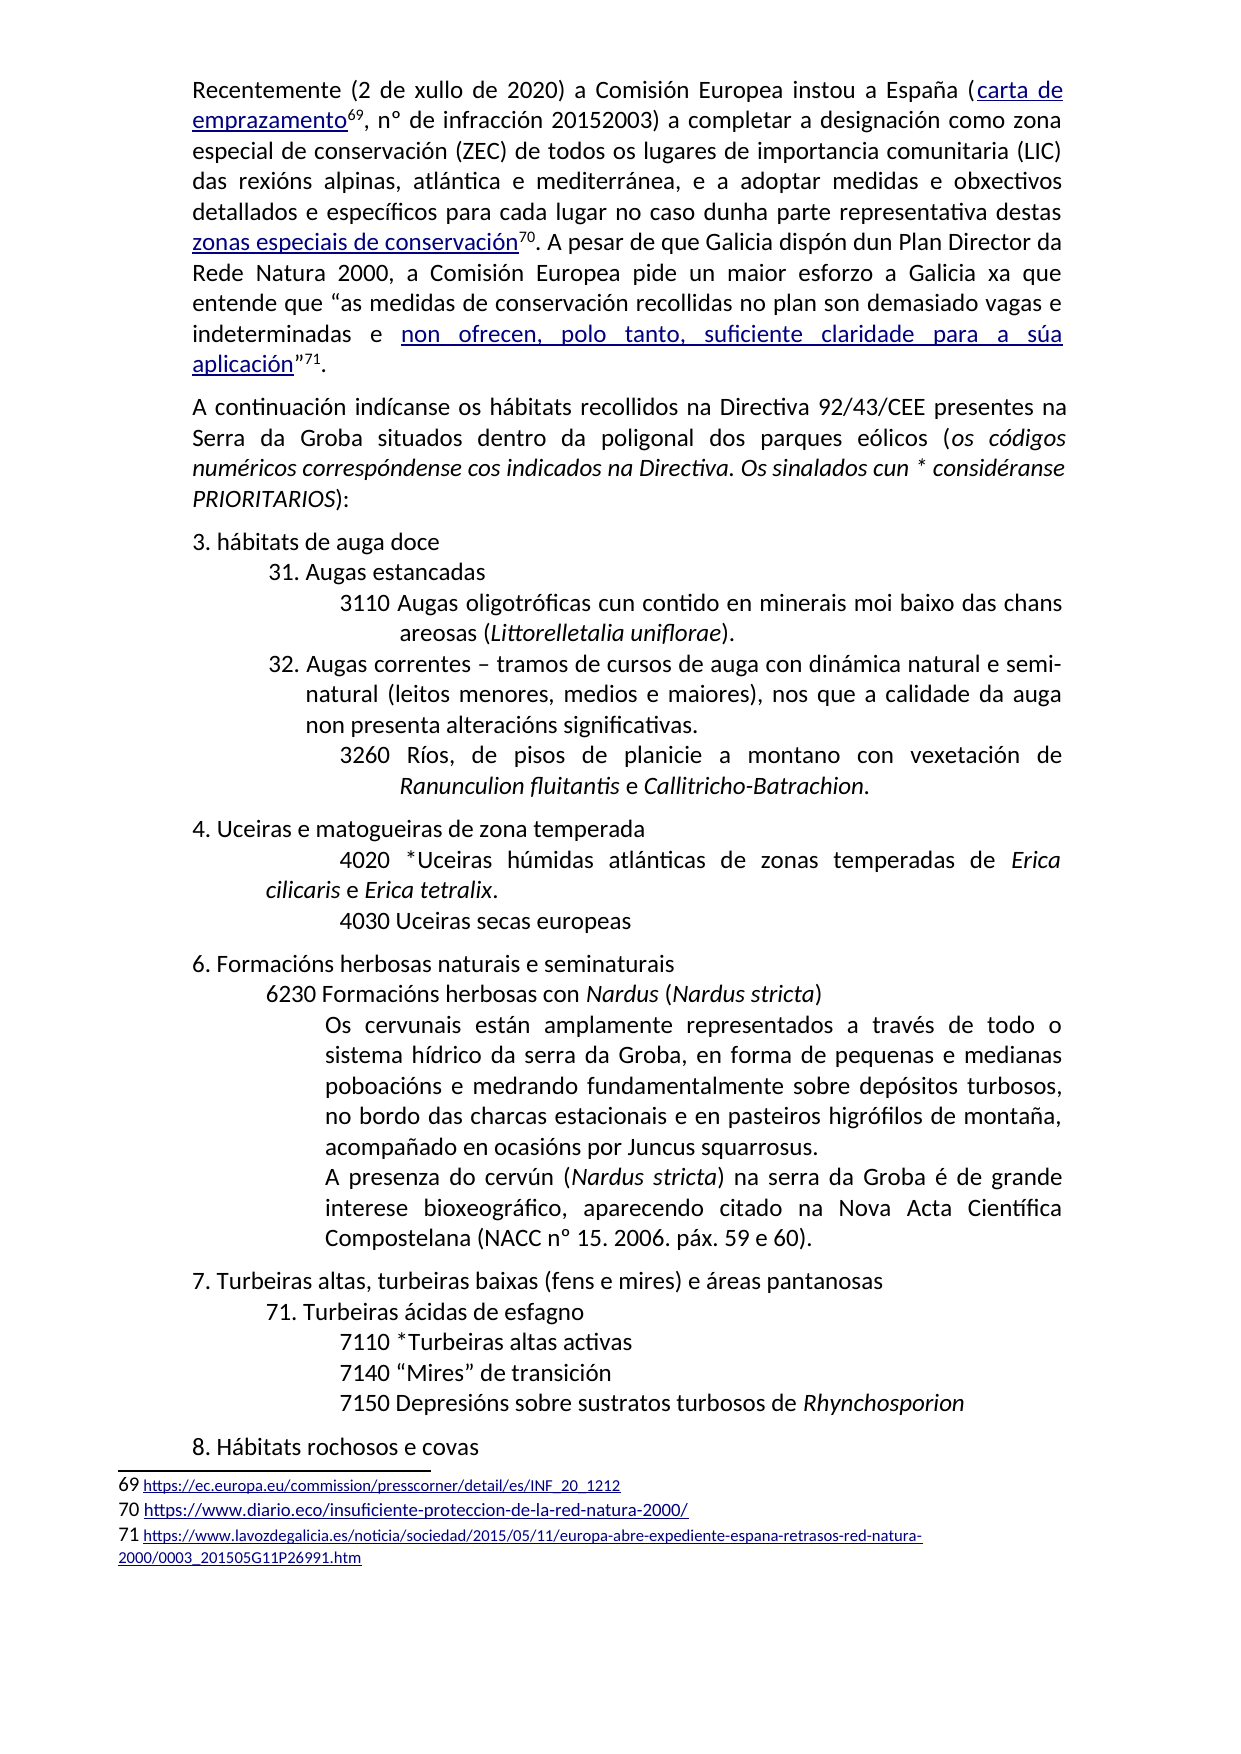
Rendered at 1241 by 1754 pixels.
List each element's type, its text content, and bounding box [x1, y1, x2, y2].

text 71. Turbeiras ácidas de esfagno [118, 1296, 1063, 1327]
text 31. Augas estancadas [268, 557, 1063, 587]
text 4. Uceiras e matogueiras de zona temperada [118, 813, 1063, 844]
text Recentemente (2 de xullo de 2020) a Comisión Europea instou a España (carta de emprazamento, nº de infracción 20152003) a completar a designación como zona especial de conservación (ZEC) de todos os lugares de importancia comunitaria (LIC) das rexións alpinas, atlántica e mediterránea, e a adoptar medidas e obxectivos detallados e específicos para cada lugar no caso dunha parte representativa destas zonas especiais de conservación. A pesar de que Galicia dispón dun Plan Director da Rede Natura 2000, a Comisión Europea pide un maior esforzo a Galicia xa que entende que “as medidas de conservación recollidas no plan son demasiado vagas e indeterminadas e non ofrecen, polo tanto, suficiente claridade para a súa aplicación”. [192, 74, 1063, 379]
text Os cervunais están amplamente representados a través de todo o sistema hídrico da serra da Groba, en forma de pequenas e medianas poboacións e medrando fundamentalmente sobre depósitos turbosos, no bordo das charcas estacionais e en pasteiros higrófilos de montaña, acompañado en ocasións por Juncus squarrosus. [325, 1009, 1063, 1161]
text https://www.diario.eco/insuficiente-proteccion-de-la-red-natura-2000/ [118, 1496, 1063, 1522]
text 3110 Augas oligotróficas cun contido en minerais moi baixo das chans areosas (Littorelletalia uniflorae). [339, 587, 1063, 648]
text 4030 Uceiras secas europeas [266, 905, 1063, 935]
text 7110 *Turbeiras altas activas [118, 1327, 1063, 1357]
text 8. Hábitats rochosos e covas [118, 1431, 1063, 1461]
text A presenza do cervún (Nardus stricta) na serra da Groba é de grande interese bioxeográfico, aparecendo citado na Nova Acta Científica Compostelana (NACC nº 15. 2006. páx. 59 e 60). [325, 1161, 1063, 1253]
text https://ec.europa.eu/commission/presscorner/detail/es/INF_20_1212 [118, 1471, 1063, 1496]
text 6. Formacións herbosas naturais e seminaturais [118, 948, 1063, 978]
text 7140 “Mires” de transición [118, 1357, 1063, 1388]
text 32. Augas correntes – tramos de cursos de auga con dinámica natural e semi-natural (leitos menores, medios e maiores), nos que a calidade da auga non presenta alteracións significativas. [268, 648, 1063, 740]
text 4020 *Uceiras húmidas atlánticas de zonas temperadas de Erica cilicaris e Erica tetralix. [266, 844, 1063, 905]
text 7150 Depresións sobre sustratos turbosos de Rhynchosporion [118, 1388, 1063, 1418]
text 3. hábitats de auga doce [118, 526, 1063, 557]
text 6230 Formacións herbosas con Nardus (Nardus stricta) [118, 978, 1063, 1009]
text 3260 Ríos, de pisos de planicie a montano con vexetación de Ranunculion fluitantis e Callitricho-Batrachion. [339, 740, 1063, 801]
text A continuación indícanse os hábitats recollidos na Directiva 92/43/CEE presentes na Serra da Groba situados dentro da poligonal dos parques eólicos (os códigos numéricos correspóndense cos indicados na Directiva. Os sinalados cun * considéranse PRIORITARIOS): [192, 391, 1068, 513]
text https://www.lavozdegalicia.es/noticia/sociedad/2015/05/11/europa-abre-expediente-espana-retrasos-red-natura-2000/0003_201505G11P26991.htm [118, 1522, 1063, 1567]
text 7. Turbeiras altas, turbeiras baixas (fens e mires) e áreas pantanosas [118, 1266, 1063, 1296]
